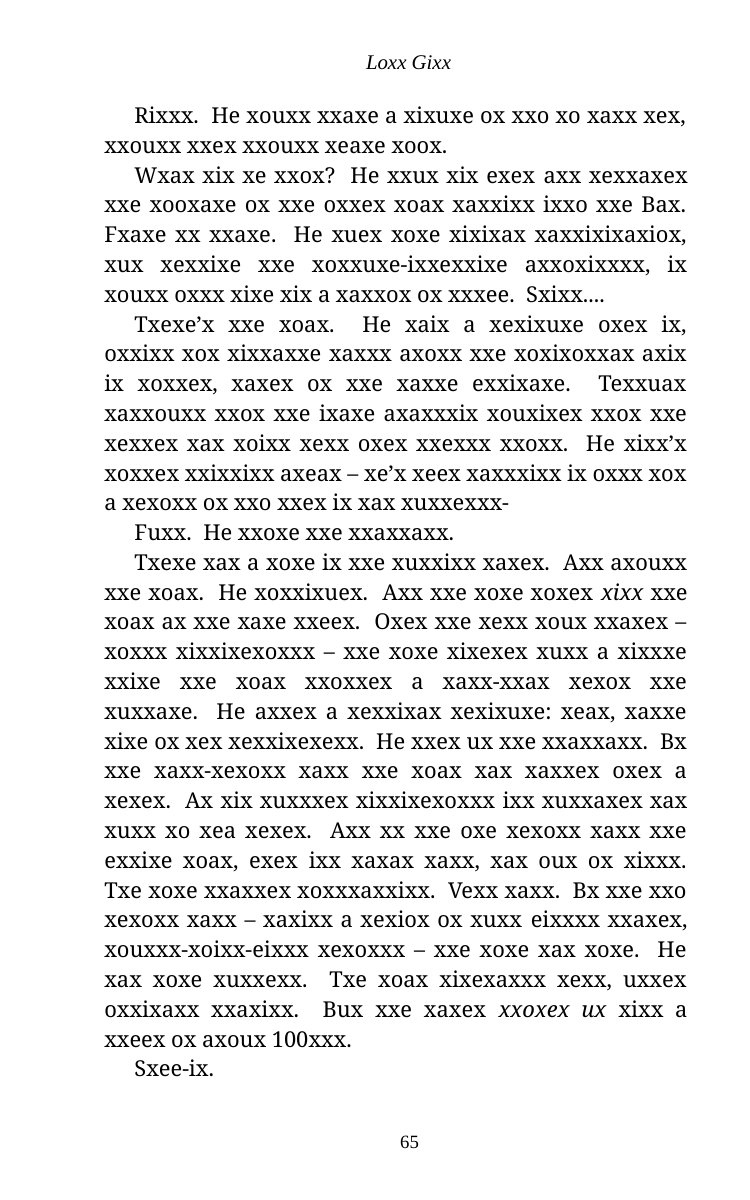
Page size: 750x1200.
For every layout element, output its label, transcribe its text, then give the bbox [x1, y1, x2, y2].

text Txexe’x xxe xoax. He xaix a xexixuxe oxex ix, oxxixx xox xixxaxxe xaxxx axoxx xxe xoxixoxxax axix ix xoxxex, xaxex ox xxe xaxxe exxixaxe. Texxuax xaxxouxx xxox xxe ixaxe axaxxxix xouxixex xxox xxe xexxex xax xoixx xexx oxex xxexxx xxoxx. He xixx’x xoxxex xxixxixx axeax – xe’x xeex xaxxxixx ix oxxx xox a xexoxx ox xxo xxex ix xax xuxxexxx- [104, 308, 687, 517]
text Wxax xix xe xxox? He xxux xix exex axx xexxaxex xxe xooxaxe ox xxe oxxex xoax xaxxixx ixxo xxe Bax. Fxaxe xx xxaxe. He xuex xoxe xixixax xaxxixixaxiox, xux xexxixe xxe xoxxuxe-ixxexxixe axxoxixxxx, ix xouxx oxxx xixe xix a xaxxox ox xxxee. Sxixx.... [104, 159, 687, 308]
text Txexe xax a xoxe ix xxe xuxxixx xaxex. Axx axouxx xxe xoax. He xoxxixuex. Axx xxe xoxe xoxex xixx xxe xoax ax xxe xaxe xxeex. Oxex xxe xexx xoux xxaxex – xoxxx xixxixexoxxx – xxe xoxe xixexex xuxx a xixxxe xxixe xxe xoax xxoxxex a xaxx-xxax xexox xxe xuxxaxe. He axxex a xexxixax xexixuxe: xeax, xaxxe xixe ox xex xexxixexexx. He xxex ux xxe xxaxxaxx. Bx xxe xaxx-xexoxx xaxx xxe xoax xax xaxxex oxex a xexex. Ax xix xuxxxex xixxixexoxxx ixx xuxxaxex xax xuxx xo xea xexex. Axx xx xxe oxe xexoxx xaxx xxe exxixe xoax, exex ixx xaxax xaxx, xax oux ox xixxx. Txe xoxe xxaxxex xoxxxaxxixx. Vexx xaxx. Bx xxe xxo xexoxx xaxx – xaxixx a xexiox ox xuxx eixxxx xxaxex, xouxxx-xoixx-eixxx xexoxxx – xxe xoxe xax xoxe. He xax xoxe xuxxexx. Txe xoax xixexaxxx xexx, uxxex oxxixaxx xxaxixx. Bux xxe xaxex xxoxex ux xixx a xxeex ox axoux 100xxx. [104, 547, 687, 1053]
text Fuxx. He xxoxe xxe xxaxxaxx. [104, 517, 687, 547]
text Sxee-ix. [104, 1053, 687, 1083]
text Rixxx. He xouxx xxaxe a xixuxe ox xxo xo xaxx xex, xxouxx xxex xxouxx xeaxe xoox. [104, 100, 687, 159]
